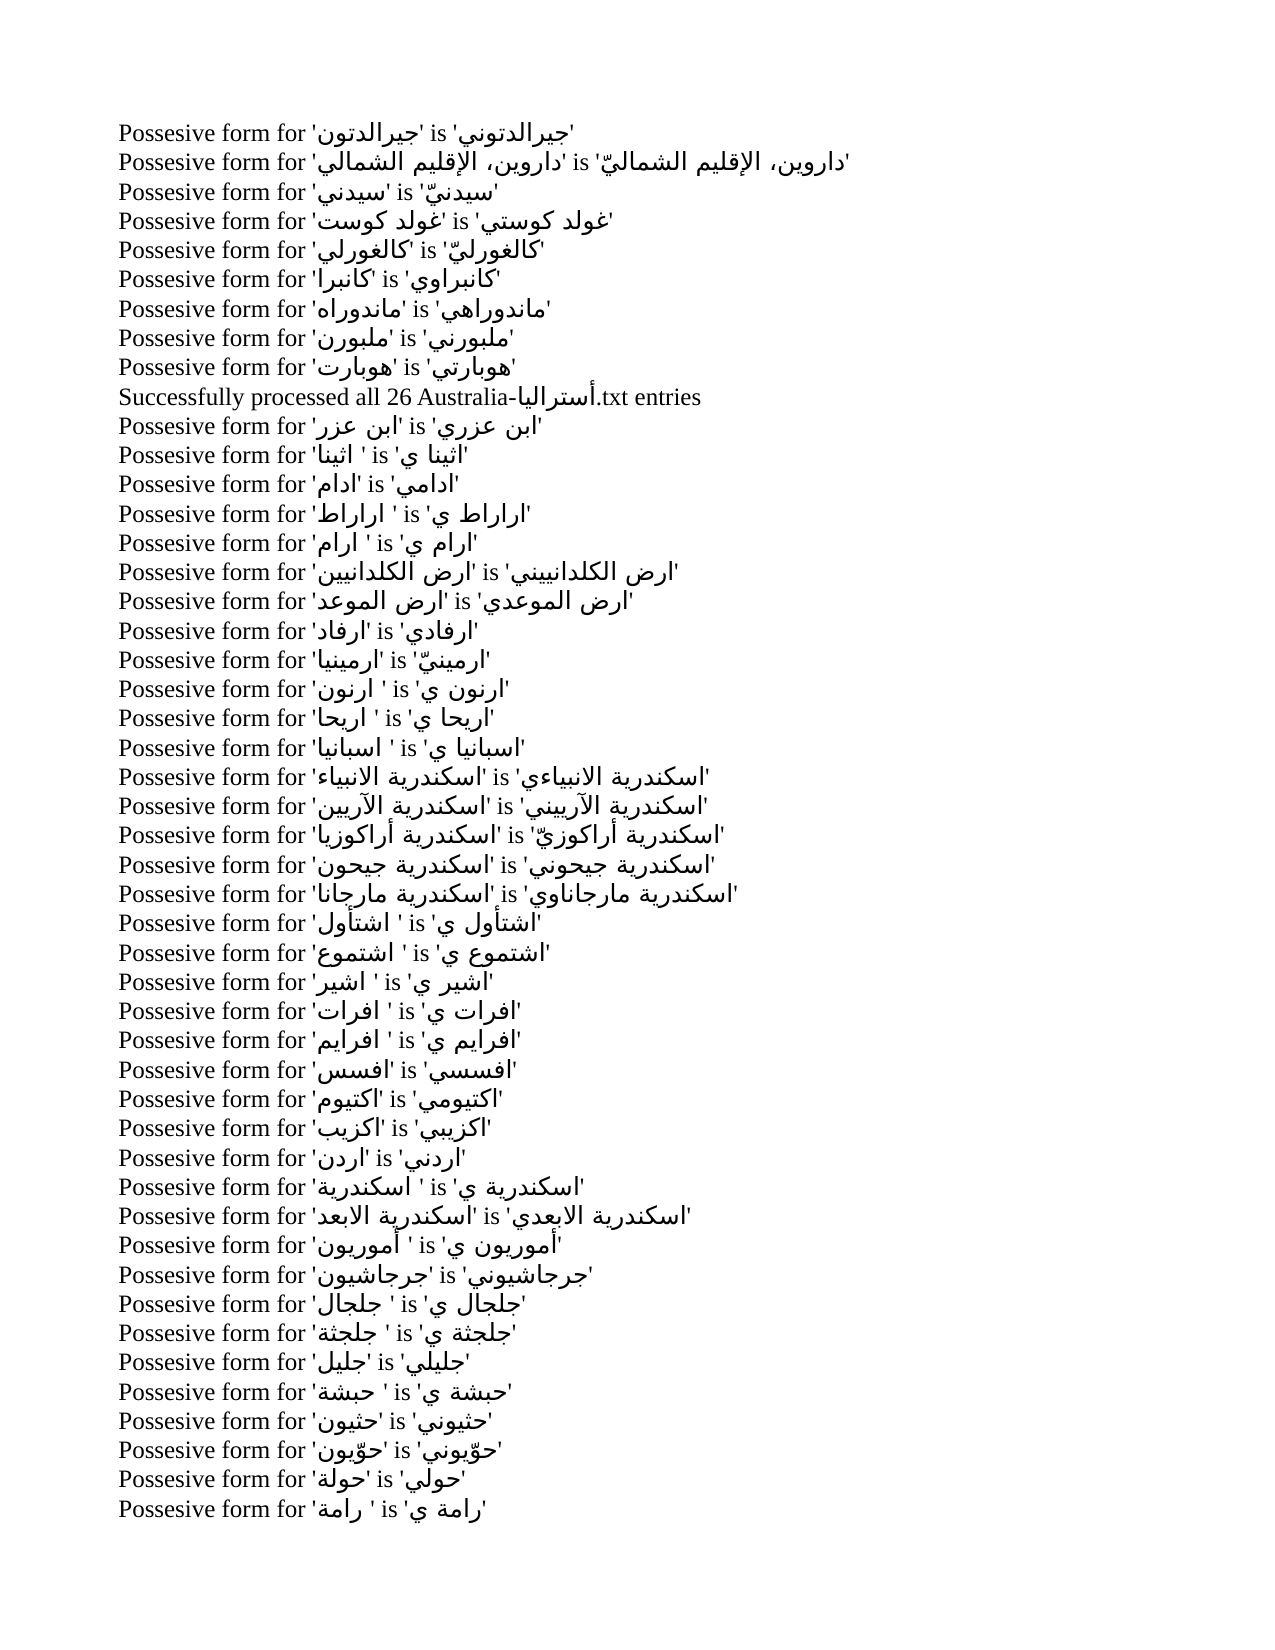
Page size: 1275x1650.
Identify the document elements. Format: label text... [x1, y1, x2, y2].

text Possesive form for 'ارفاد' is 'ارفادي' [118, 616, 1157, 645]
text Possesive form for 'جيرالدتون' is 'جيرالدتوني' [118, 118, 1157, 147]
text Possesive form for 'سيدني' is 'سيدنيّ' [118, 177, 1157, 206]
text Possesive form for 'اسكندرية جيحون' is 'اسكندرية جيحوني' [118, 850, 1157, 879]
text Possesive form for 'ارنون ' is 'ارنون ي' [118, 674, 1157, 703]
text Possesive form for 'هوبارت' is 'هوبارتي' [118, 352, 1157, 382]
text Possesive form for 'اكتيوم' is 'اكتيومي' [118, 1084, 1157, 1113]
text Possesive form for 'كالغورلي' is 'كالغورليّ' [118, 235, 1157, 264]
text Possesive form for 'افرات ' is 'افرات ي' [118, 996, 1157, 1026]
text Possesive form for 'ارمينيا' is 'ارمينيّ' [118, 645, 1157, 674]
text Possesive form for 'اثينا ' is 'اثينا ي' [118, 440, 1157, 469]
text Possesive form for 'حوّيون' is 'حوّيوني' [118, 1435, 1157, 1464]
text Possesive form for 'حبشة ' is 'حبشة ي' [118, 1377, 1157, 1406]
text Possesive form for 'أموريون ' is 'أموريون ي' [118, 1230, 1157, 1260]
text Possesive form for 'جلجال ' is 'جلجال ي' [118, 1289, 1157, 1318]
text Possesive form for 'جلجثة ' is 'جلجثة ي' [118, 1318, 1157, 1347]
text Possesive form for 'كانبرا' is 'كانبراوي' [118, 264, 1157, 294]
text Possesive form for 'ارض الكلدانيين' is 'ارض الكلدانييني' [118, 557, 1157, 586]
text Possesive form for 'اسكندرية مارجانا' is 'اسكندرية مارجاناوي' [118, 879, 1157, 908]
text Possesive form for 'جرجاشيون' is 'جرجاشيوني' [118, 1260, 1157, 1289]
text Possesive form for 'اردن' is 'اردني' [118, 1143, 1157, 1172]
text Possesive form for 'ماندوراه' is 'ماندوراهي' [118, 294, 1157, 323]
text Possesive form for 'ارض الموعد' is 'ارض الموعدي' [118, 586, 1157, 616]
text Possesive form for 'ادام' is 'ادامي' [118, 469, 1157, 499]
text Possesive form for 'اسكندرية الآريين' is 'اسكندرية الآرييني' [118, 791, 1157, 821]
text Possesive form for 'اراراط ' is 'اراراط ي' [118, 499, 1157, 528]
text Possesive form for 'اسكندرية الانبياء' is 'اسكندرية الانبياءي' [118, 762, 1157, 791]
text Possesive form for 'غولد كوست' is 'غولد كوستي' [118, 206, 1157, 235]
text Possesive form for 'رامة ' is 'رامة ي' [118, 1494, 1157, 1523]
text Possesive form for 'ملبورن' is 'ملبورني' [118, 323, 1157, 352]
text Possesive form for 'اشير ' is 'اشير ي' [118, 967, 1157, 996]
text Possesive form for 'اشتموع ' is 'اشتموع ي' [118, 938, 1157, 967]
text Possesive form for 'داروين، الإقليم الشمالي' is 'داروين، الإقليم الشماليّ' [118, 147, 1157, 177]
text Possesive form for 'اشتأول ' is 'اشتأول ي' [118, 908, 1157, 938]
text Possesive form for 'اسكندرية الابعد' is 'اسكندرية الابعدي' [118, 1201, 1157, 1230]
text Possesive form for 'اسبانيا ' is 'اسبانيا ي' [118, 733, 1157, 762]
text Possesive form for 'افسس' is 'افسسي' [118, 1055, 1157, 1084]
text Possesive form for 'اسكندرية ' is 'اسكندرية ي' [118, 1172, 1157, 1201]
text Possesive form for 'اسكندرية أراكوزيا' is 'اسكندرية أراكوزيّ' [118, 821, 1157, 850]
text Possesive form for 'ابن عزر' is 'ابن عزري' [118, 411, 1157, 440]
text Successfully processed all 26 Australia-أستراليا.txt entries [118, 382, 1157, 411]
text Possesive form for 'حولة' is 'حولي' [118, 1464, 1157, 1494]
text Possesive form for 'افرايم ' is 'افرايم ي' [118, 1026, 1157, 1055]
text Possesive form for 'اكزيب' is 'اكزيبي' [118, 1113, 1157, 1143]
text Possesive form for 'اريحا ' is 'اريحا ي' [118, 703, 1157, 733]
text Possesive form for 'جليل' is 'جليلي' [118, 1347, 1157, 1377]
text Possesive form for 'ارام ' is 'ارام ي' [118, 528, 1157, 557]
text Possesive form for 'حثيون' is 'حثيوني' [118, 1406, 1157, 1435]
